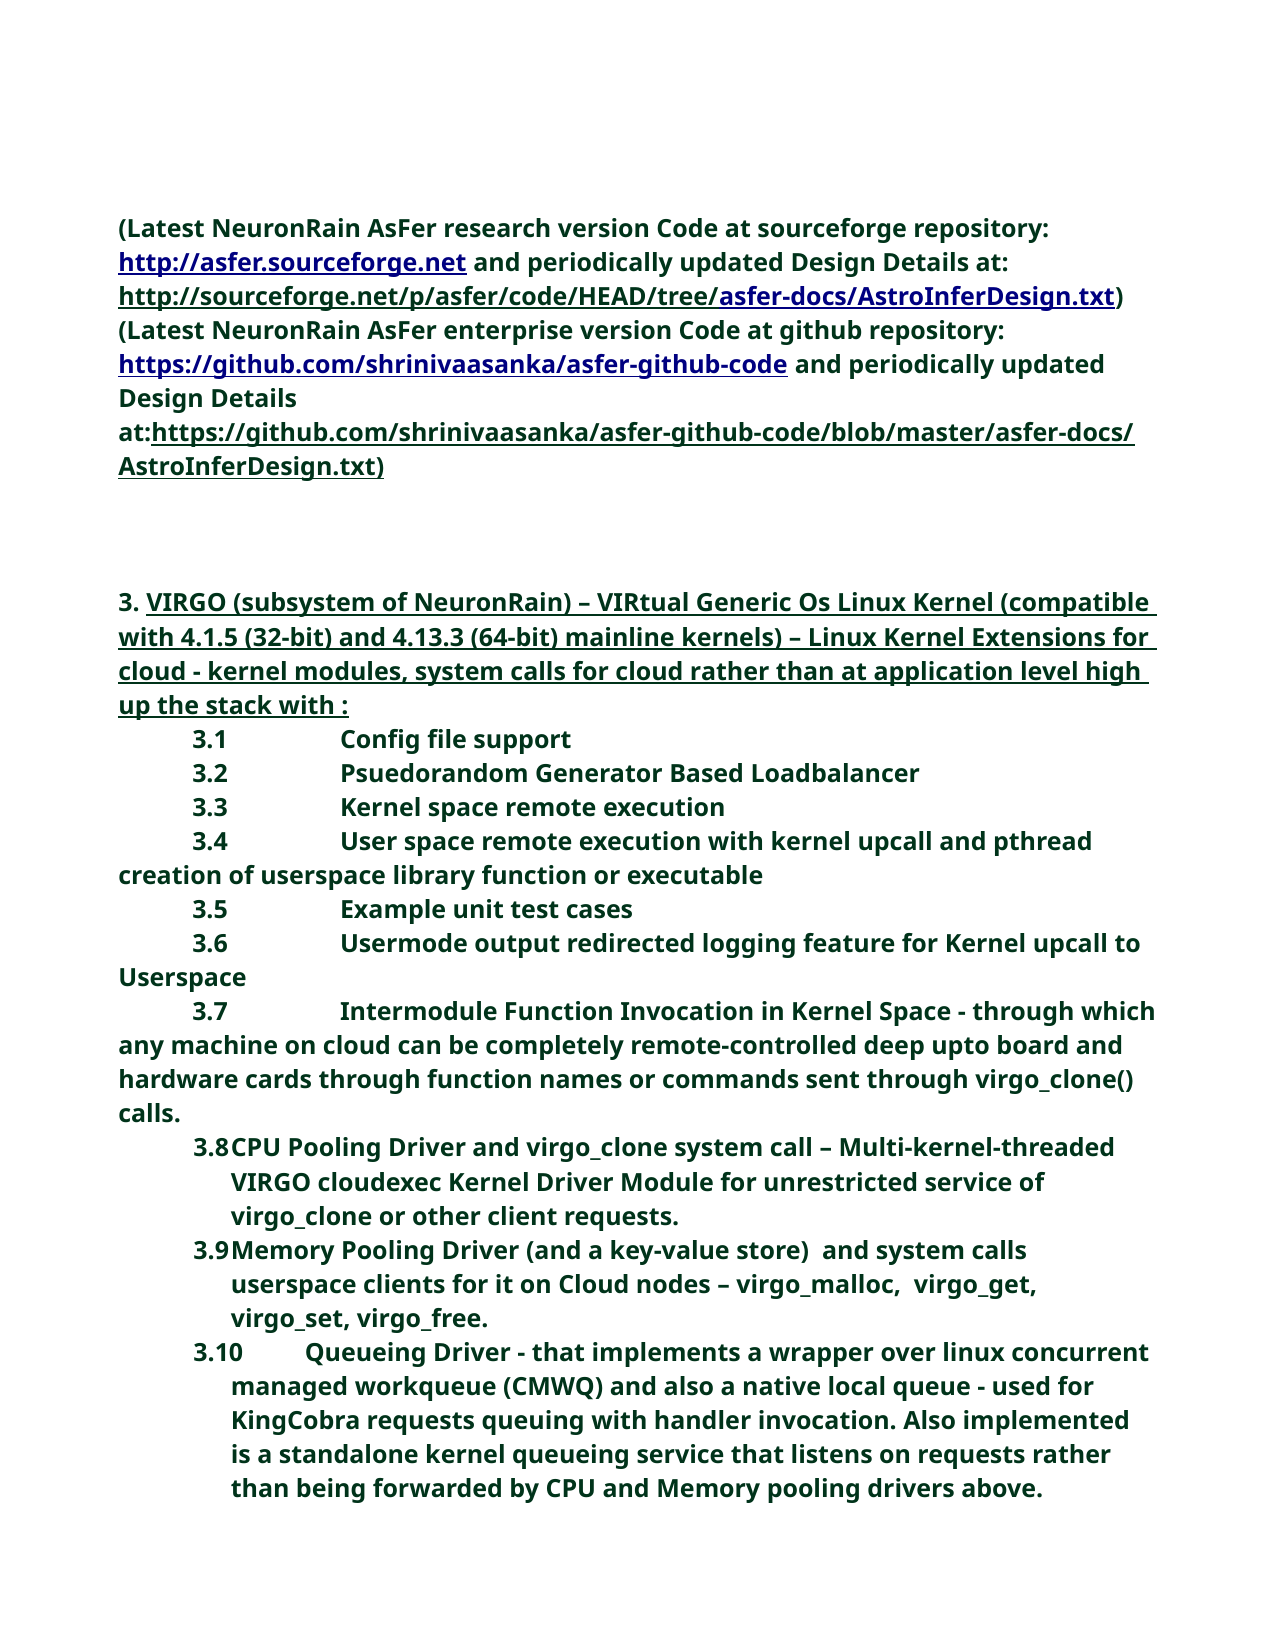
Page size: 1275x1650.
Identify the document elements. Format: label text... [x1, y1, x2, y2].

list CPU Pooling Driver and virgo_clone system call – Multi-kernel-threaded VIRGO cloudexec Kernel Driver Module for unrestricted service of virgo_clone or other client requests. [193, 1130, 1157, 1232]
text 3.2 Psuedorandom Generator Based Loadbalancer [118, 755, 1157, 789]
text 3.6 Usermode output redirected logging feature for Kernel upcall to Userspace [118, 926, 1157, 994]
text (Latest NeuronRain AsFer enterprise version Code at github repository: https://github.com/shrinivaasanka/asfer-github-code and periodically updated Design Details at:https://github.com/shrinivaasanka/asfer-github-code/blob/master/asfer-docs/AstroInferDesign.txt) [118, 313, 1157, 483]
text 3.5 Example unit test cases [118, 892, 1157, 926]
text 3.1 Config file support [118, 721, 1157, 755]
text (Latest NeuronRain AsFer research version Code at sourceforge repository: http://asfer.sourceforge.net and periodically updated Design Details at: http://sourceforge.net/p/asfer/code/HEAD/tree/asfer-docs/AstroInferDesign.txt) [118, 210, 1157, 313]
text 3.4 User space remote execution with kernel upcall and pthread creation of userspace library function or executable [118, 823, 1157, 892]
text 3.3 Kernel space remote execution [118, 789, 1157, 823]
text cloud - kernel modules, system calls for cloud rather than at application level high up the stack with : [118, 650, 1157, 721]
text 3. VIRGO (subsystem of NeuronRain) – VIRtual Generic Os Linux Kernel (compatible with 4.1.5 (32-bit) and 4.13.3 (64-bit) mainline kernels) – Linux Kernel Extensions for [118, 585, 1157, 648]
list Queueing Driver - that implements a wrapper over linux concurrent managed workqueue (CMWQ) and also a native local queue - used for KingCobra requests queuing with handler invocation. Also implemented is a standalone kernel queueing service that listens on requests rather than being forwarded by CPU and Memory pooling drivers above. [193, 1334, 1157, 1505]
text 3.7 Intermodule Function Invocation in Kernel Space - through which any machine on cloud can be completely remote-controlled deep upto board and hardware cards through function names or commands sent through virgo_clone() calls. [118, 994, 1157, 1130]
list Memory Pooling Driver (and a key-value store) and system calls userspace clients for it on Cloud nodes – virgo_malloc, virgo_get, virgo_set, virgo_free. [193, 1232, 1157, 1334]
